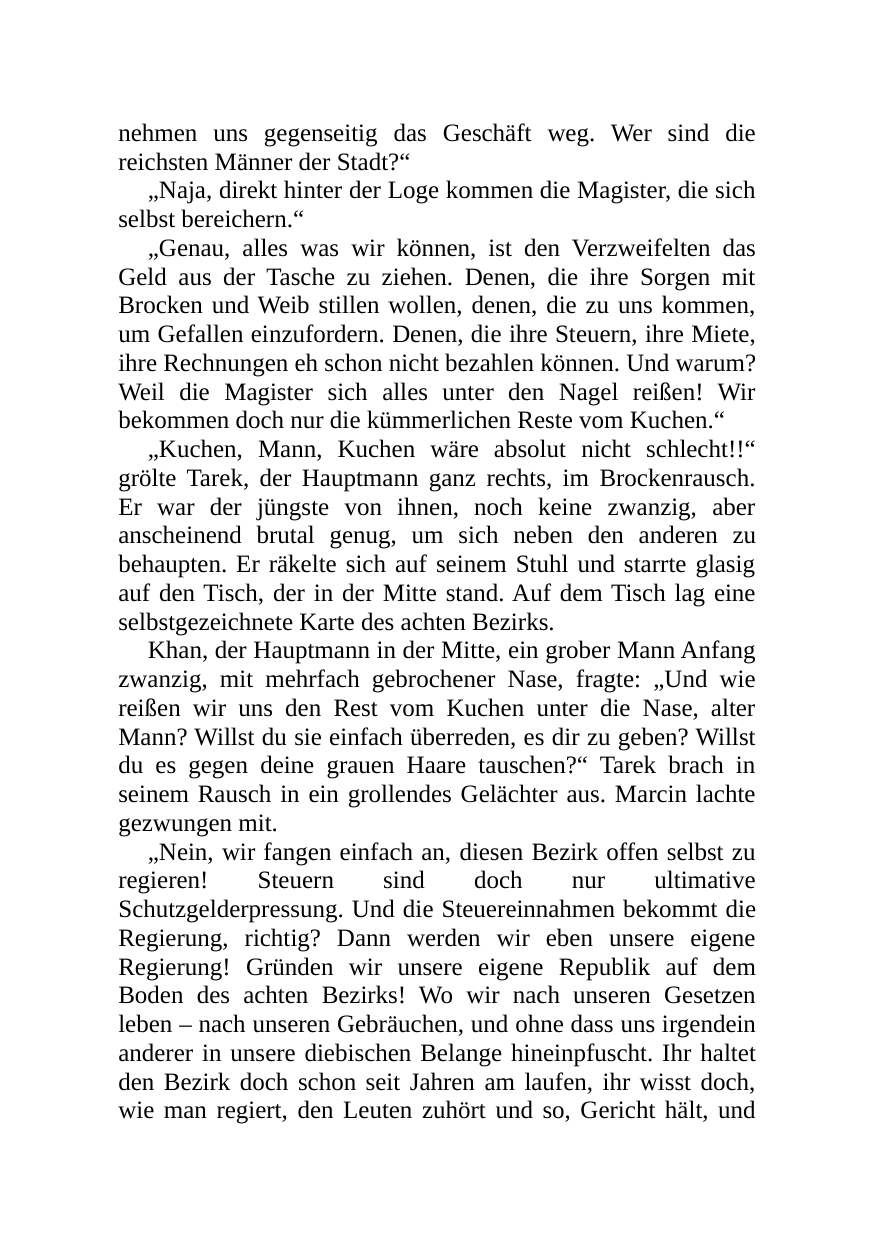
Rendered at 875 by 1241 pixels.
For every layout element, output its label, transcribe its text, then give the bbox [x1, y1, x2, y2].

text „Nein, wir fangen einfach an, diesen Bezirk offen selbst zu regieren! Steuern sind doch nur ultimative Schutzgelderpressung. Und die Steuereinnahmen bekommt die Regierung, richtig? Dann werden wir eben unsere eigene Regierung! Gründen wir unsere eigene Republik auf dem Boden des achten Bezirks! Wo wir nach unseren Gesetzen leben – nach unseren Gebräuchen, und ohne dass uns irgendein anderer in unsere diebischen Belange hineinpfuscht. Ihr haltet den Bezirk doch schon seit Jahren am laufen, ihr wisst doch, wie man regiert, den Leuten zuhört und so, Gericht hält, und [118, 837, 756, 1124]
text „Genau, alles was wir können, ist den Verzweifelten das Geld aus der Tasche zu ziehen. Denen, die ihre Sorgen mit Brocken und Weib stillen wollen, denen, die zu uns kommen, um Gefallen einzufordern. Denen, die ihre Steuern, ihre Miete, ihre Rechnungen eh schon nicht bezahlen können. Und warum? Weil die Magister sich alles unter den Nagel reißen! Wir bekommen doch nur die kümmerlichen Reste vom Kuchen.“ [118, 233, 756, 434]
text „Kuchen, Mann, Kuchen wäre absolut nicht schlecht!!“ grölte Tarek, der Hauptmann ganz rechts, im Brockenrausch. Er war der jüngste von ihnen, noch keine zwanzig, aber anscheinend brutal genug, um sich neben den anderen zu behaupten. Er räkelte sich auf seinem Stuhl und starrte glasig auf den Tisch, der in der Mitte stand. Auf dem Tisch lag eine selbstgezeichnete Karte des achten Bezirks. [118, 434, 756, 636]
text „Naja, direkt hinter der Loge kommen die Magister, die sich selbst bereichern.“ [118, 176, 756, 233]
text nehmen uns gegenseitig das Geschäft weg. Wer sind die reichsten Männer der Stadt?“ [118, 118, 756, 176]
text Khan, der Hauptmann in der Mitte, ein grober Mann Anfang zwanzig, mit mehrfach gebrochener Nase, fragte: „Und wie reißen wir uns den Rest vom Kuchen unter die Nase, alter Mann? Willst du sie einfach überreden, es dir zu geben? Willst du es gegen deine grauen Haare tauschen?“ Tarek brach in seinem Rausch in ein grollendes Gelächter aus. Marcin lachte gezwungen mit. [118, 636, 756, 837]
